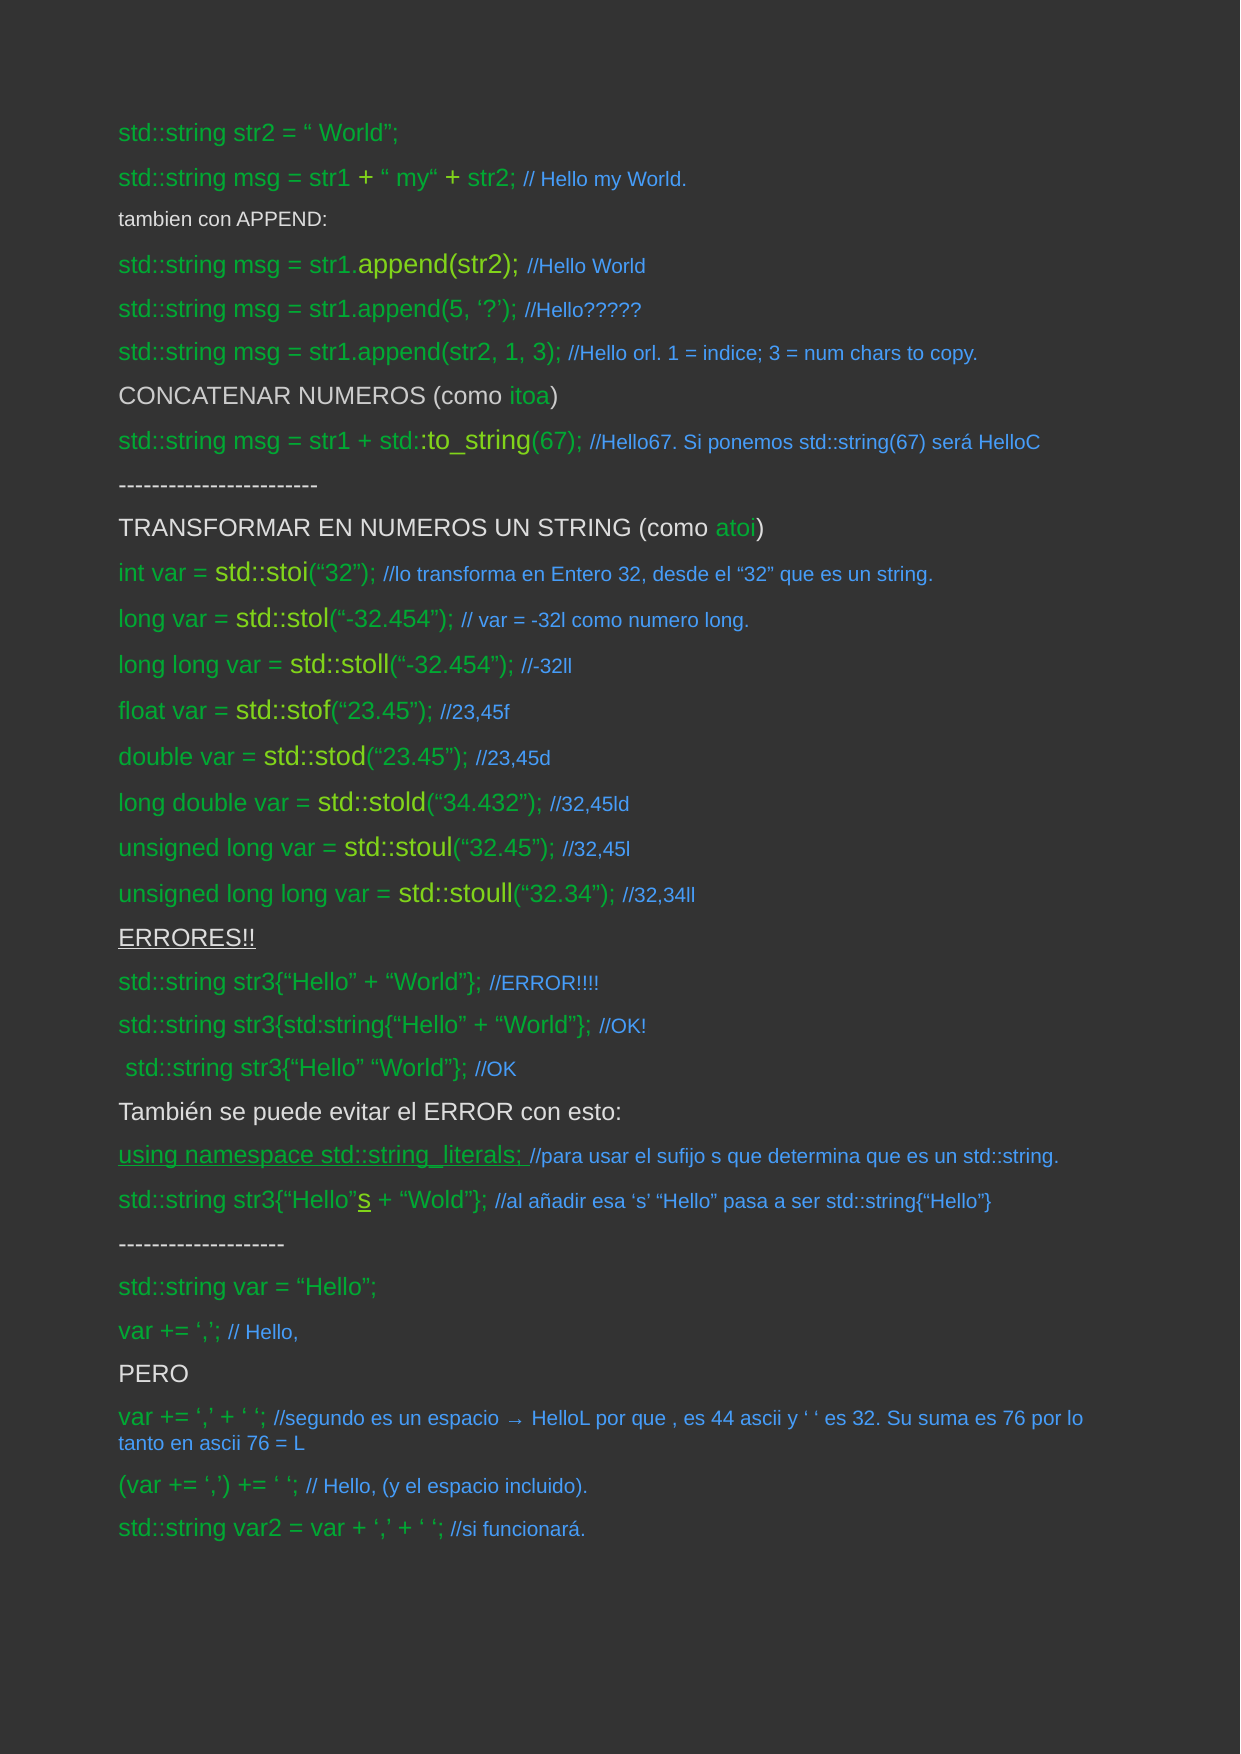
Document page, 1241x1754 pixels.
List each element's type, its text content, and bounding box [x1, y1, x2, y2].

text std::string str3{“Hello” “World”}; //OK [118, 1053, 1122, 1082]
text unsigned long var = std::stoul(“32.45”); //32,45l [118, 831, 1122, 863]
text std::string str3{“Hello” + “World”}; //ERROR!!!! [118, 966, 1122, 995]
text std::string var2 = var + ‘,’ + ‘ ‘; //si funcionará. [118, 1513, 1122, 1542]
text std::string str3{std:string{“Hello” + “World”}; //OK! [118, 1010, 1122, 1038]
text std::string str2 = “ World”; [118, 118, 1122, 147]
text unsigned long long var = std::stoull(“32.34”); //32,34ll [118, 877, 1122, 908]
text (var += ‘,’) += ‘ ‘; // Hello, (y el espacio incluido). [118, 1469, 1122, 1498]
text ------------------------ [118, 470, 1122, 498]
text long long var = std::stoll(“-32.454”); //-32ll [118, 648, 1122, 679]
text var += ‘,’; // Hello, [118, 1316, 1122, 1344]
text std::string var = “Hello”; [118, 1272, 1122, 1301]
text std::string msg = str1 + std::to_string(67); //Hello67. Si ponemos std::string(67) será HelloC [118, 424, 1122, 455]
text long double var = std::stold(“34.432”); //32,45ld [118, 786, 1122, 817]
text std::string msg = str1.append(str2, 1, 3); //Hello orl. 1 = indice; 3 = num chars to copy. [118, 337, 1122, 366]
text También se puede evitar el ERROR con esto: [118, 1096, 1122, 1125]
text ERRORES!! [118, 923, 1122, 952]
text std::string msg = str1 + “ my“ + str2; // Hello my World. [118, 161, 1122, 193]
text std::string msg = str1.append(5, ‘?’); //Hello????? [118, 294, 1122, 323]
text CONCATENAR NUMEROS (como itoa) [118, 381, 1122, 409]
text int var = std::stoi(“32”); //lo transforma en Entero 32, desde el “32” que es un string. [118, 556, 1122, 588]
text using namespace std::string_literals; //para usar el sufijo s que determina que es un std::string. [118, 1140, 1122, 1168]
text var += ‘,’ + ‘ ‘; //segundo es un espacio → HelloL por que , es 44 ascii y ‘ ‘ es 32. Su suma es 76 por lo tanto en ascii 76 = L [118, 1402, 1122, 1455]
text std::string msg = str1.append(str2); //Hello World [118, 246, 1122, 279]
text long var = std::stol(“-32.454”); // var = -32l como numero long. [118, 602, 1122, 633]
text -------------------- [118, 1229, 1122, 1258]
text PERO [118, 1359, 1122, 1388]
text tambien con APPEND: [118, 207, 1122, 231]
text TRANSFORMAR EN NUMEROS UN STRING (como atoi) [118, 513, 1122, 542]
text float var = std::stof(“23.45”); //23,45f [118, 694, 1122, 725]
text double var = std::stod(“23.45”); //23,45d [118, 740, 1122, 771]
text std::string str3{“Hello”s + “Wold”}; //al añadir esa ‘s’ “Hello” pasa a ser std::string{“Hello”} [118, 1183, 1122, 1214]
